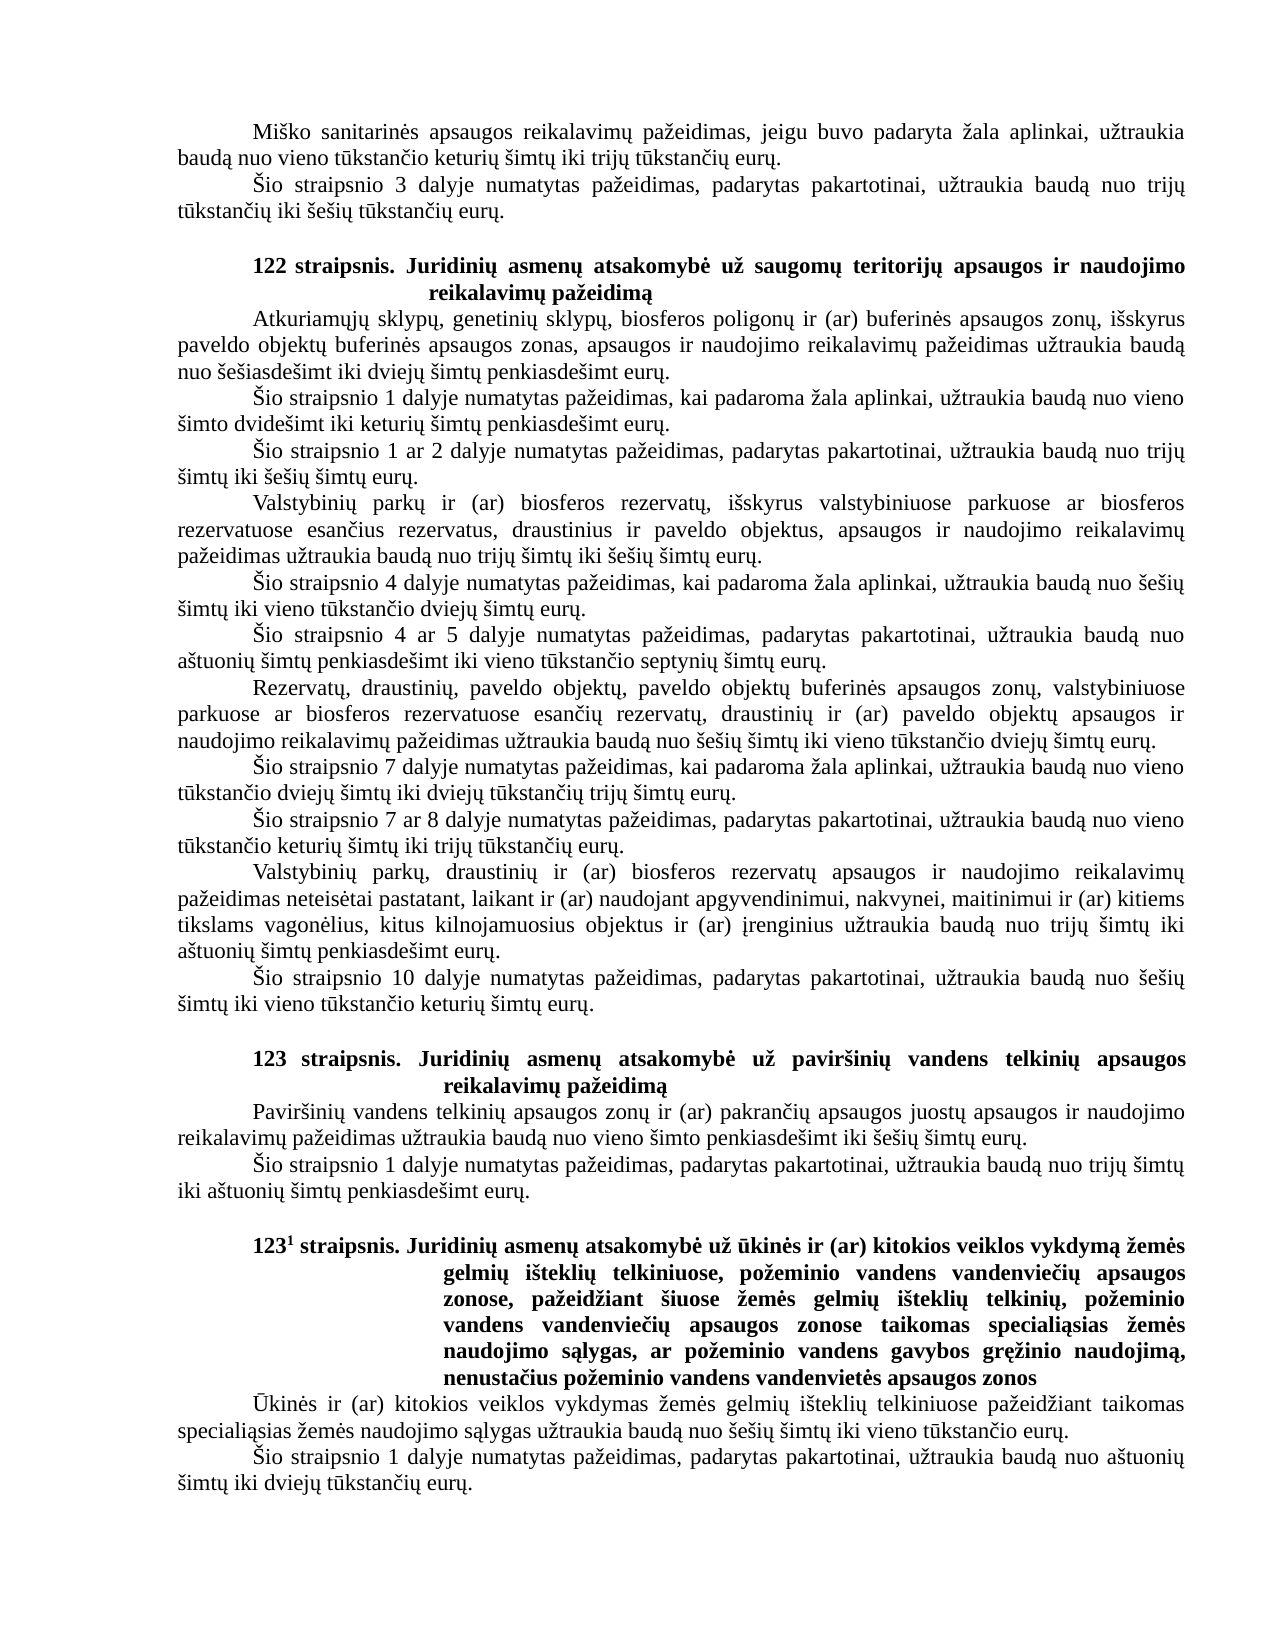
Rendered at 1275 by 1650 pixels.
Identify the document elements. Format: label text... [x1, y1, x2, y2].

text Šio straipsnio 1 dalyje numatytas pažeidimas, kai padaroma žala aplinkai, užtraukia baudą nuo vieno šimto dvidešimt iki keturių šimtų penkiasdešimt eurų. [177, 384, 1186, 437]
text Šio straipsnio 1 dalyje numatytas pažeidimas, padarytas pakartotinai, užtraukia baudą nuo aštuonių šimtų iki dviejų tūkstančių eurų. [177, 1443, 1186, 1496]
text Rezervatų, draustinių, paveldo objektų, paveldo objektų buferinės apsaugos zonų, valstybiniuose parkuose ar biosferos rezervatuose esančių rezervatų, draustinių ir (ar) paveldo objektų apsaugos ir naudojimo reikalavimų pažeidimas užtraukia baudą nuo šešių šimtų iki vieno tūkstančio dviejų šimtų eurų. [177, 674, 1186, 753]
text 1231 straipsnis. Juridinių asmenų atsakomybė už ūkinės ir (ar) kitokios veiklos vykdymą žemės gelmių išteklių telkiniuose, požeminio vandens vandenviečių apsaugos zonose, pažeidžiant šiuose žemės gelmių išteklių telkinių, požeminio vandens vandenviečių apsaugos zonose taikomas specialiąsias žemės naudojimo sąlygas, ar požeminio vandens gavybos gręžinio naudojimą, nenustačius požeminio vandens vandenvietės apsaugos zonos [252, 1232, 1186, 1390]
text Šio straipsnio 4 ar 5 dalyje numatytas pažeidimas, padarytas pakartotinai, užtraukia baudą nuo aštuonių šimtų penkiasdešimt iki vieno tūkstančio septynių šimtų eurų. [177, 621, 1186, 674]
text Valstybinių parkų, draustinių ir (ar) biosferos rezervatų apsaugos ir naudojimo reikalavimų pažeidimas neteisėtai pastatant, laikant ir (ar) naudojant apgyvendinimui, nakvynei, maitinimui ir (ar) kitiems tikslams vagonėlius, kitus kilnojamuosius objektus ir (ar) įrenginius užtraukia baudą nuo trijų šimtų iki aštuonių šimtų penkiasdešimt eurų. [177, 858, 1186, 964]
text 122 straipsnis. Juridinių asmenų atsakomybė už saugomų teritorijų apsaugos ir naudojimo reikalavimų pažeidimą [252, 252, 1186, 305]
text Šio straipsnio 7 dalyje numatytas pažeidimas, kai padaroma žala aplinkai, užtraukia baudą nuo vieno tūkstančio dviejų šimtų iki dviejų tūkstančių trijų šimtų eurų. [177, 753, 1186, 806]
text Šio straipsnio 3 dalyje numatytas pažeidimas, padarytas pakartotinai, užtraukia baudą nuo trijų tūkstančių iki šešių tūkstančių eurų. [177, 171, 1186, 223]
text Šio straipsnio 1 dalyje numatytas pažeidimas, padarytas pakartotinai, užtraukia baudą nuo trijų šimtų iki aštuonių šimtų penkiasdešimt eurų. [177, 1151, 1186, 1203]
text Miško sanitarinės apsaugos reikalavimų pažeidimas, jeigu buvo padaryta žala aplinkai, užtraukia baudą nuo vieno tūkstančio keturių šimtų iki trijų tūkstančių eurų. [177, 118, 1186, 171]
text Ūkinės ir (ar) kitokios veiklos vykdymas žemės gelmių išteklių telkiniuose pažeidžiant taikomas specialiąsias žemės naudojimo sąlygas užtraukia baudą nuo šešių šimtų iki vieno tūkstančio eurų. [177, 1390, 1186, 1443]
text Šio straipsnio 1 ar 2 dalyje numatytas pažeidimas, padarytas pakartotinai, užtraukia baudą nuo trijų šimtų iki šešių šimtų eurų. [177, 437, 1186, 489]
text Šio straipsnio 10 dalyje numatytas pažeidimas, padarytas pakartotinai, užtraukia baudą nuo šešių šimtų iki vieno tūkstančio keturių šimtų eurų. [177, 964, 1186, 1017]
text Šio straipsnio 7 ar 8 dalyje numatytas pažeidimas, padarytas pakartotinai, užtraukia baudą nuo vieno tūkstančio keturių šimtų iki trijų tūkstančių eurų. [177, 806, 1186, 858]
text Atkuriamųjų sklypų, genetinių sklypų, biosferos poligonų ir (ar) buferinės apsaugos zonų, išskyrus paveldo objektų buferinės apsaugos zonas, apsaugos ir naudojimo reikalavimų pažeidimas užtraukia baudą nuo šešiasdešimt iki dviejų šimtų penkiasdešimt eurų. [177, 305, 1186, 384]
text Paviršinių vandens telkinių apsaugos zonų ir (ar) pakrančių apsaugos juostų apsaugos ir naudojimo reikalavimų pažeidimas užtraukia baudą nuo vieno šimto penkiasdešimt iki šešių šimtų eurų. [177, 1098, 1186, 1151]
text Valstybinių parkų ir (ar) biosferos rezervatų, išskyrus valstybiniuose parkuose ar biosferos rezervatuose esančius rezervatus, draustinius ir paveldo objektus, apsaugos ir naudojimo reikalavimų pažeidimas užtraukia baudą nuo trijų šimtų iki šešių šimtų eurų. [177, 489, 1186, 568]
text Šio straipsnio 4 dalyje numatytas pažeidimas, kai padaroma žala aplinkai, užtraukia baudą nuo šešių šimtų iki vieno tūkstančio dviejų šimtų eurų. [177, 568, 1186, 621]
text 123 straipsnis. Juridinių asmenų atsakomybė už paviršinių vandens telkinių apsaugos reikalavimų pažeidimą [252, 1045, 1186, 1098]
